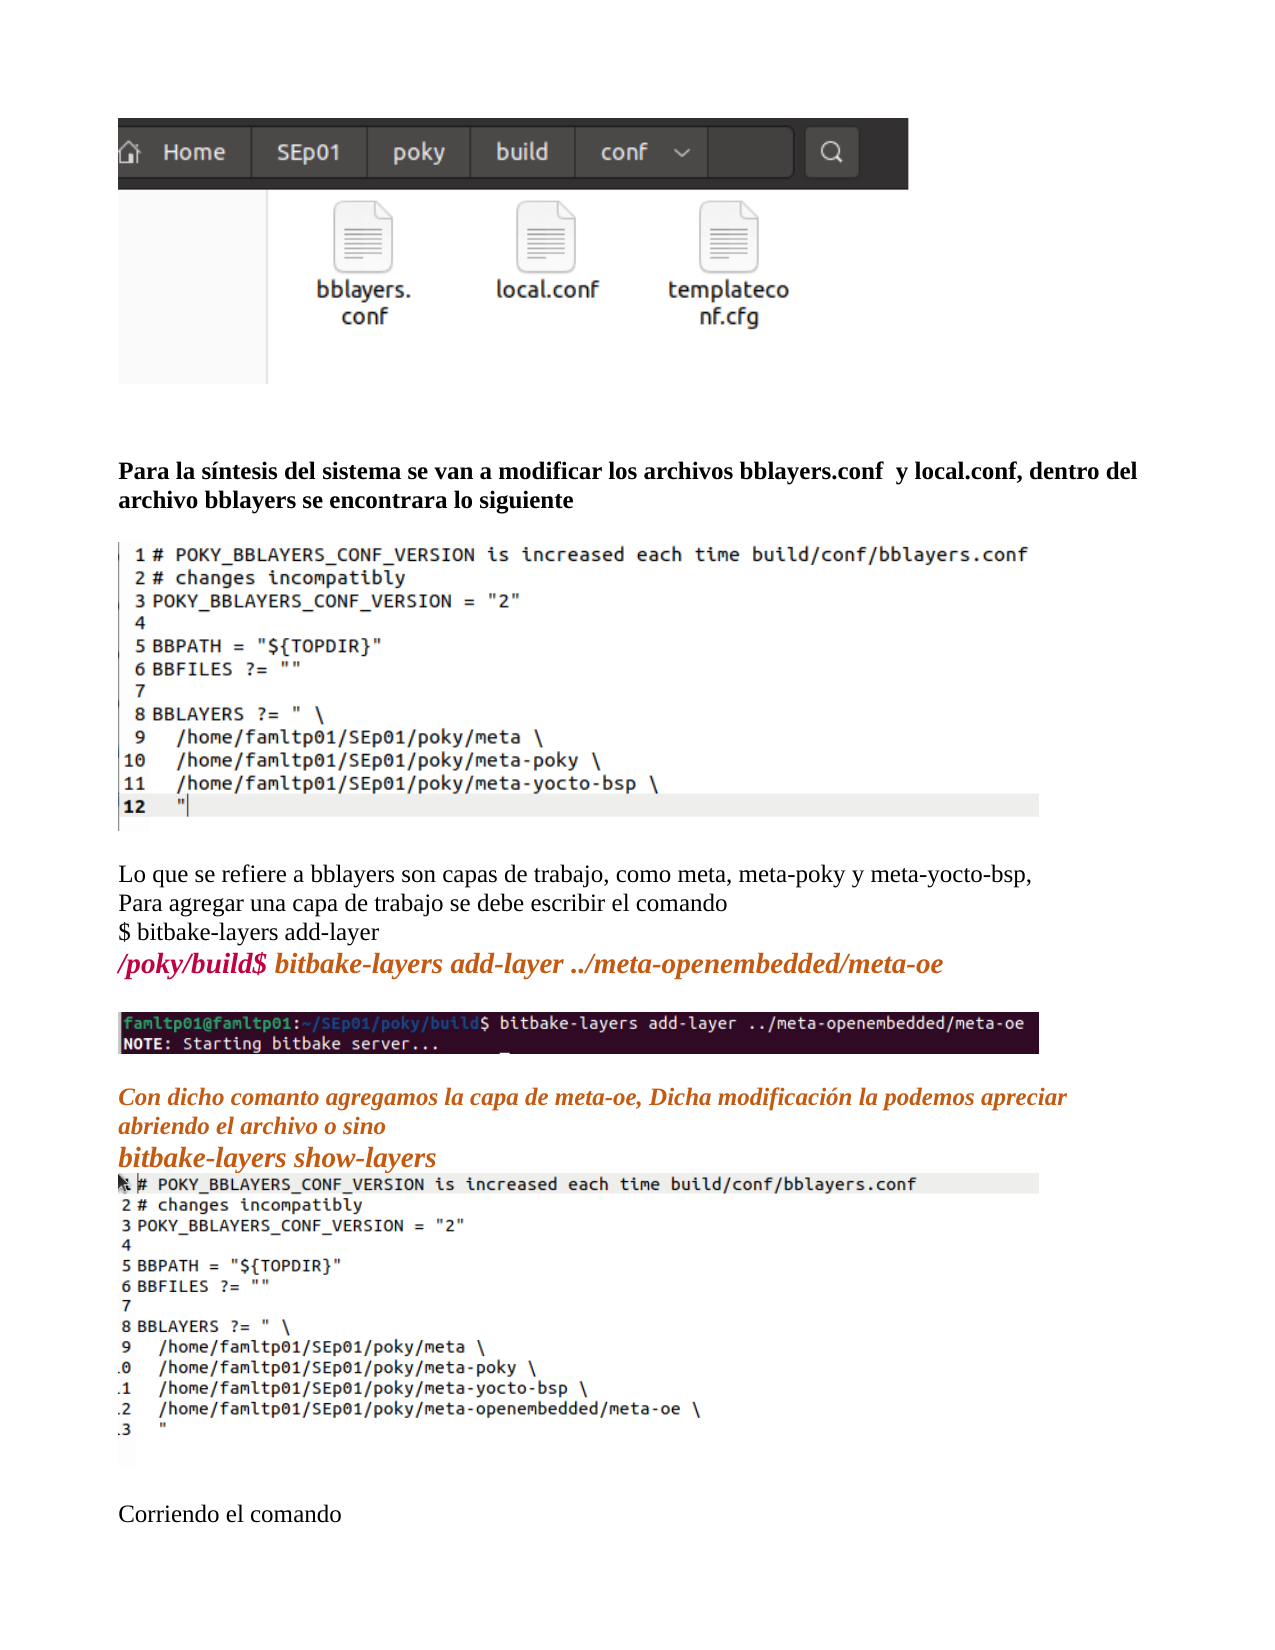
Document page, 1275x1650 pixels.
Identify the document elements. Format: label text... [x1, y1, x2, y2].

picture [118, 542, 1039, 831]
text /poky/build$ bitbake-layers add-layer ../meta-openembedded/meta-oe [118, 946, 1157, 979]
picture [118, 1173, 1039, 1466]
text Con dicho comanto agregamos la capa de meta-oe, Dicha modificación la podemos apreciar abriendo el archivo o sino [118, 1082, 1157, 1140]
picture [118, 1012, 1039, 1054]
text bitbake-layers show-layers [118, 1140, 1157, 1173]
text $ bitbake-layers add-layer [118, 917, 1157, 946]
picture [118, 118, 909, 384]
text Lo que se refiere a bblayers son capas de trabajo, como meta, meta-poky y meta-yocto-bsp, [118, 859, 1157, 888]
text Para la síntesis del sistema se van a modificar los archivos bblayers.conf y local.conf, dentro del archivo bblayers se encontrara lo siguiente [118, 456, 1157, 513]
text Para agregar una capa de trabajo se debe escribir el comando [118, 888, 1157, 917]
text Corriendo el comando [118, 1499, 1157, 1528]
